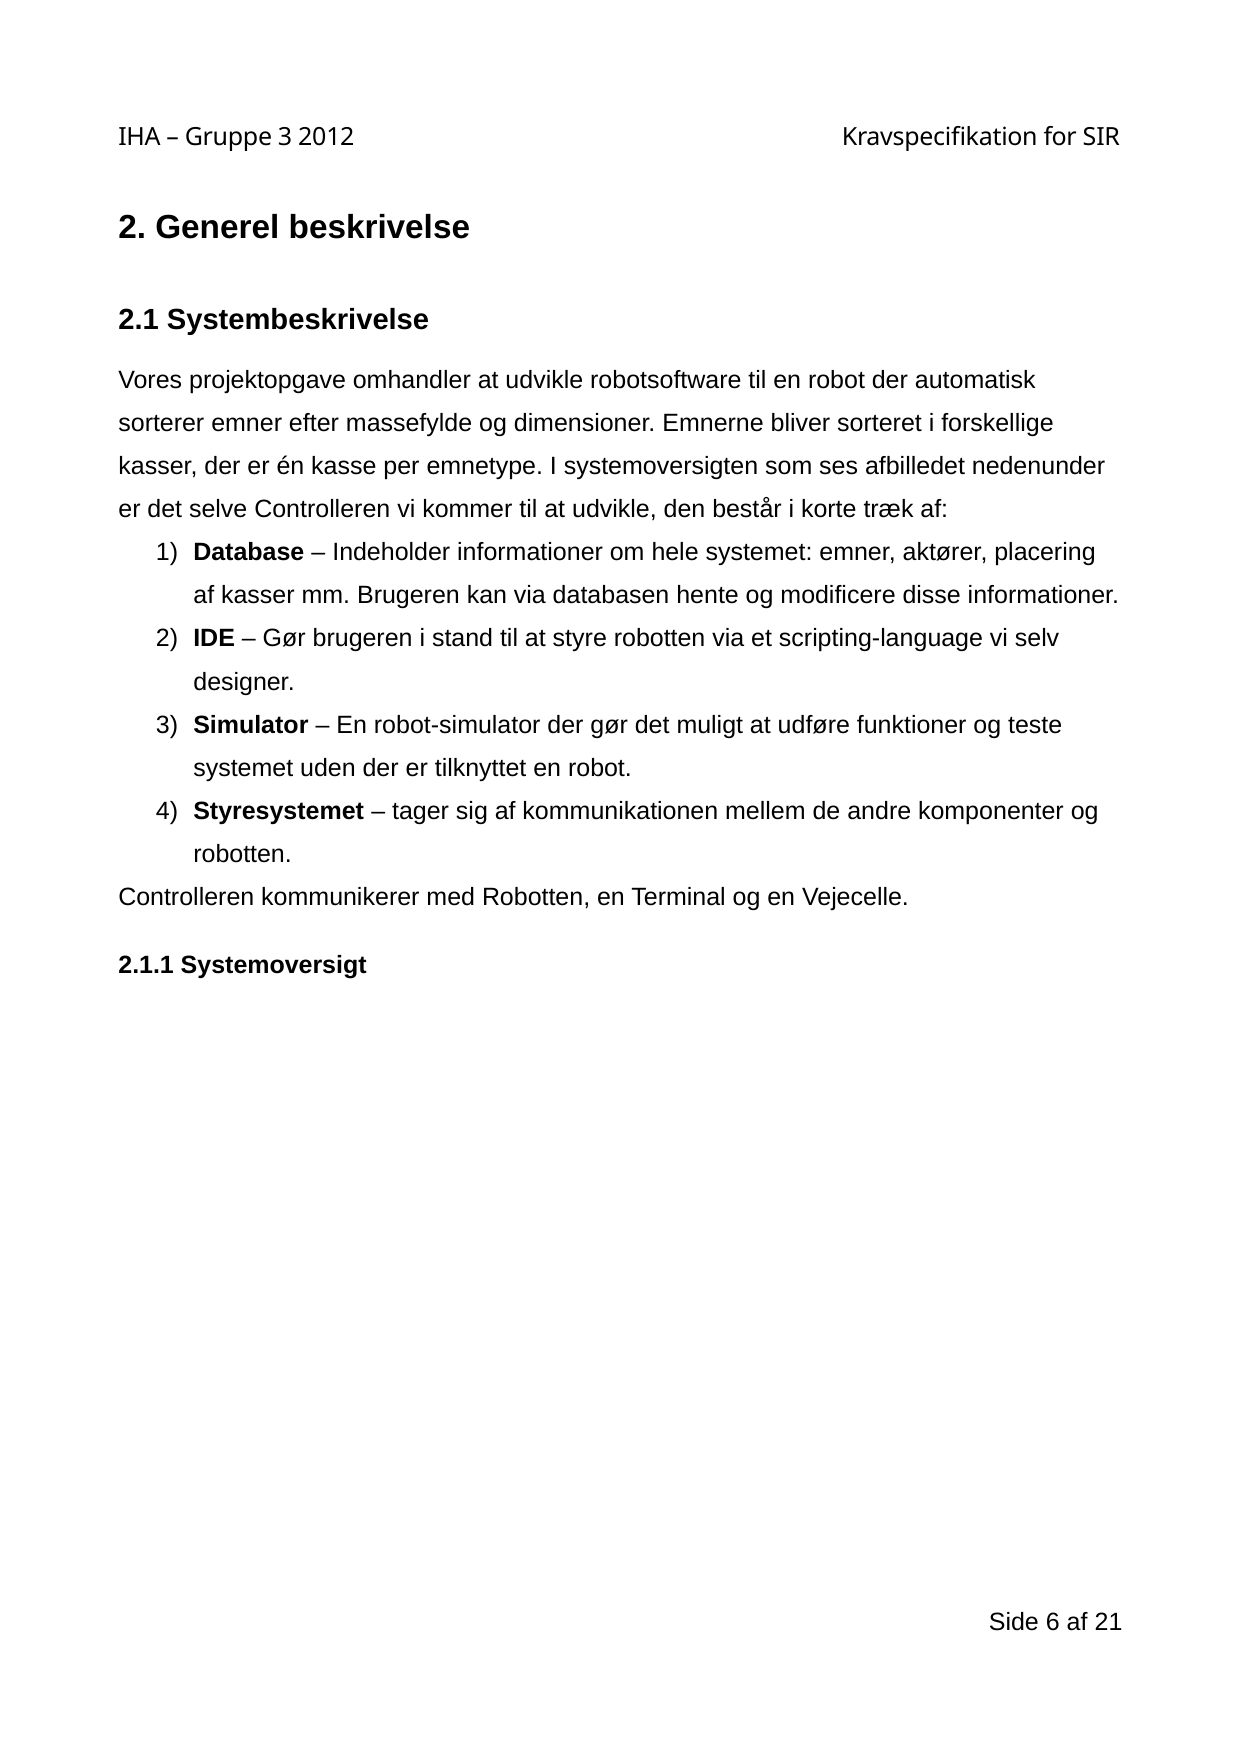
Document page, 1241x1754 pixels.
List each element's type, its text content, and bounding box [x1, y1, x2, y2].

list Database – Indeholder informationer om hele systemet: emner, aktører, placering af kasser mm. Brugeren kan via databasen hente og modificere disse informationer. [156, 537, 1122, 609]
list Styresystemet – tager sig af kommunikationen mellem de andre komponenter og robotten. [156, 796, 1122, 868]
subtitle 2.1 Systembeskrivelse [118, 302, 1122, 335]
list Simulator – En robot-simulator der gør det muligt at udføre funktioner og teste systemet uden der er tilknyttet en robot. [156, 709, 1122, 781]
subtitle 2. Generel beskrivelse [118, 207, 1122, 245]
text Vores projektopgave omhandler at udvikle robotsoftware til en robot der automatisk sorterer emner efter massefylde og dimensioner. Emnerne bliver sorteret i forskellige kasser, der er én kasse per emnetype. I systemoversigten som ses afbilledet nedenunder er det selve Controlleren vi kommer til at udvikle, den består i korte træk af: [118, 364, 1122, 523]
list IDE – Gør brugeren i stand til at styre robotten via et scripting-language vi selv designer. [156, 623, 1122, 695]
subtitle 2.1.1 Systemoversigt [118, 950, 1122, 979]
text Controlleren kommunikerer med Robotten, en Terminal og en Vejecelle. [118, 882, 1122, 911]
